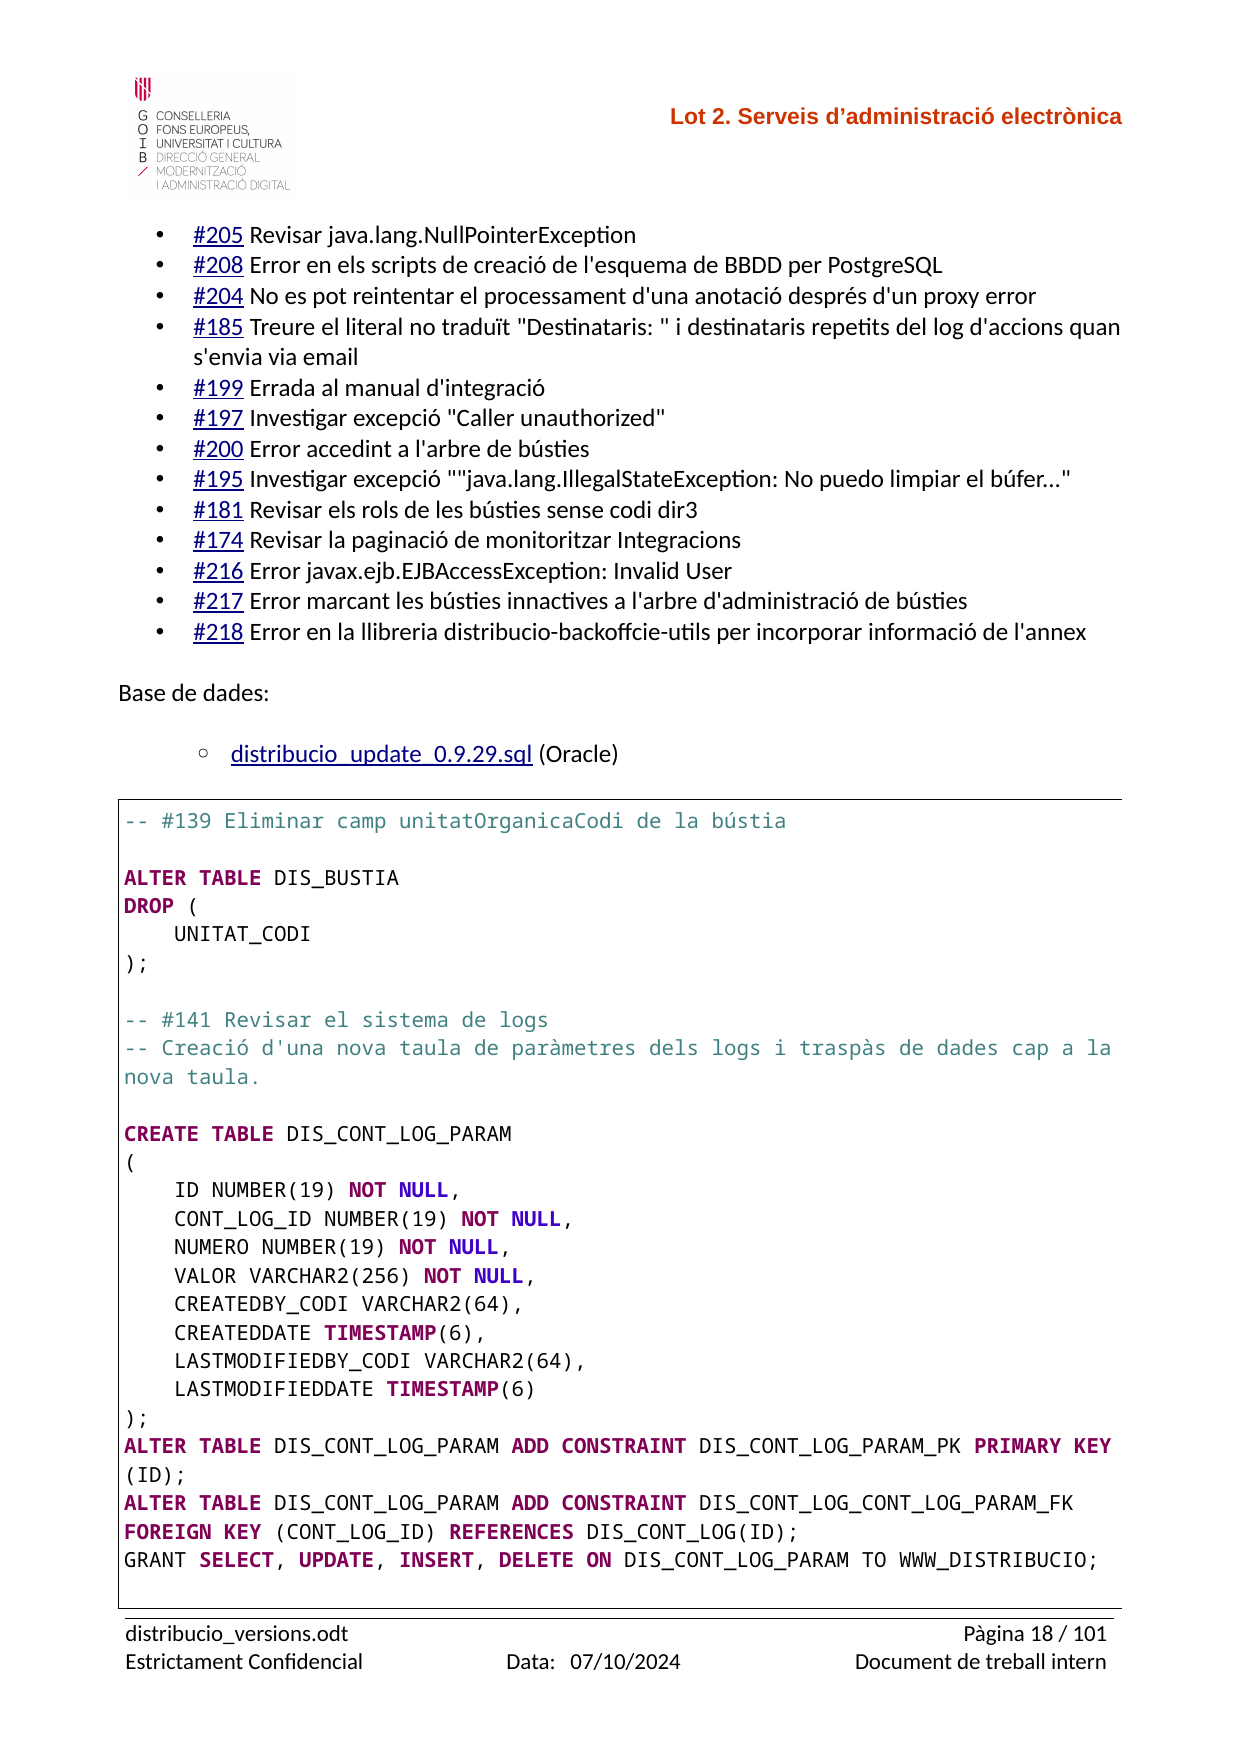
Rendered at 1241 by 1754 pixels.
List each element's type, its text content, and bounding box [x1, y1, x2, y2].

list #195 Investigar excepció ""java.lang.IllegalStateException: No puedo limpiar el búfer..." [156, 463, 1122, 494]
list #208 Error en els scripts de creació de l'esquema de BBDD per PostgreSQL [156, 250, 1122, 280]
picture [126, 70, 299, 197]
list #197 Investigar excepció "Caller unauthorized" [156, 402, 1122, 433]
list #174 Revisar la paginació de monitoritzar Integracions [156, 524, 1122, 555]
list #200 Error accedint a l'arbre de bústies [156, 433, 1122, 463]
table_header -- #139 Eliminar camp unitatOrganicaCodi de la bústia ALTER TABLE DIS_BUSTIA DROP ( UNITAT_CODI ); -- #141 Revisar el sistema de logs -- Creació d'una nova taula de paràmetres dels logs i traspàs de dades cap a la nova taula. CREATE TABLE DIS_CONT_LOG_PARAM ( ID NUMBER(19) NOT NULL, CONT_LOG_ID NUMBER(19) NOT NULL, NUMERO NUMBER(19) NOT NULL, VALOR VARCHAR2(256) NOT NULL, CREATEDBY_CODI VARCHAR2(64), CREATEDDATE TIMESTAMP(6), LASTMODIFIEDBY_CODI VARCHAR2(64), LASTMODIFIEDDATE TIMESTAMP(6) ); ALTER TABLE DIS_CONT_LOG_PARAM ADD CONSTRAINT DIS_CONT_LOG_PARAM_PK PRIMARY KEY (ID); ALTER TABLE DIS_CONT_LOG_PARAM ADD CONSTRAINT DIS_CONT_LOG_CONT_LOG_PARAM_FK FOREIGN KEY (CONT_LOG_ID) REFERENCES DIS_CONT_LOG(ID); GRANT SELECT, UPDATE, INSERT, DELETE ON DIS_CONT_LOG_PARAM TO WWW_DISTRIBUCIO; [119, 800, 1122, 1608]
list #204 No es pot reintentar el processament d'una anotació després d'un proxy error [156, 280, 1122, 311]
list #181 Revisar els rols de les bústies sense codi dir3 [156, 494, 1122, 524]
list #218 Error en la llibreria distribucio-backoffcie-utils per incorporar informació de l'annex [156, 616, 1122, 646]
list #199 Errada al manual d'integració [156, 372, 1122, 402]
list #216 Error javax.ejb.EJBAccessException: Invalid User [156, 555, 1122, 585]
list #185 Treure el literal no traduït "Destinataris: " i destinataris repetits del log d'accions quan s'envia via email [156, 311, 1122, 372]
text Base de dades: [118, 677, 1122, 707]
list #217 Error marcant les bústies innactives a l'arbre d'administració de bústies [156, 585, 1122, 616]
list #205 Revisar java.lang.NullPointerException [156, 219, 1122, 250]
list distribucio_update_0.9.29.sql (Oracle) [193, 738, 1122, 768]
